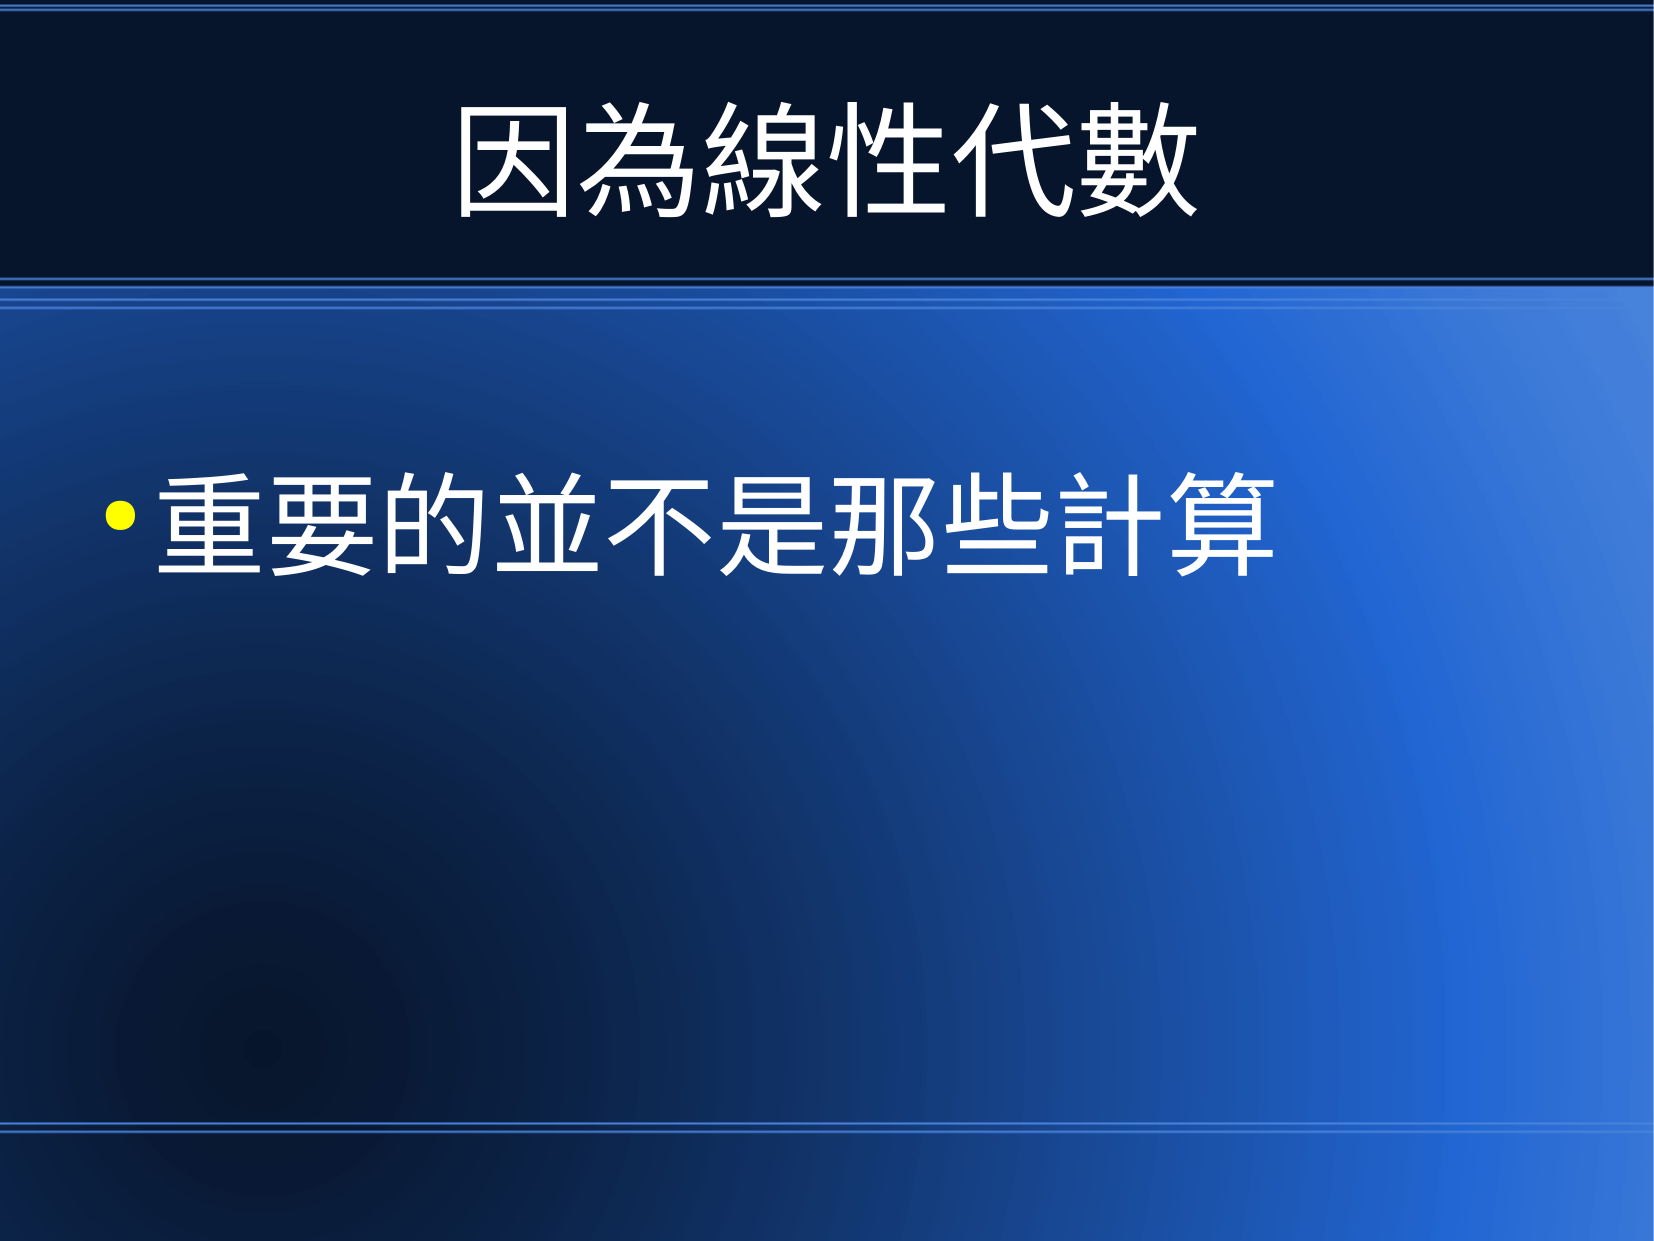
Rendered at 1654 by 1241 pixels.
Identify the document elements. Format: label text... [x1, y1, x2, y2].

picture [0, 0, 1654, 1241]
title 因為線性代數 [82, 49, 1571, 257]
list 重要的並不是那些計算 [82, 355, 1571, 1241]
